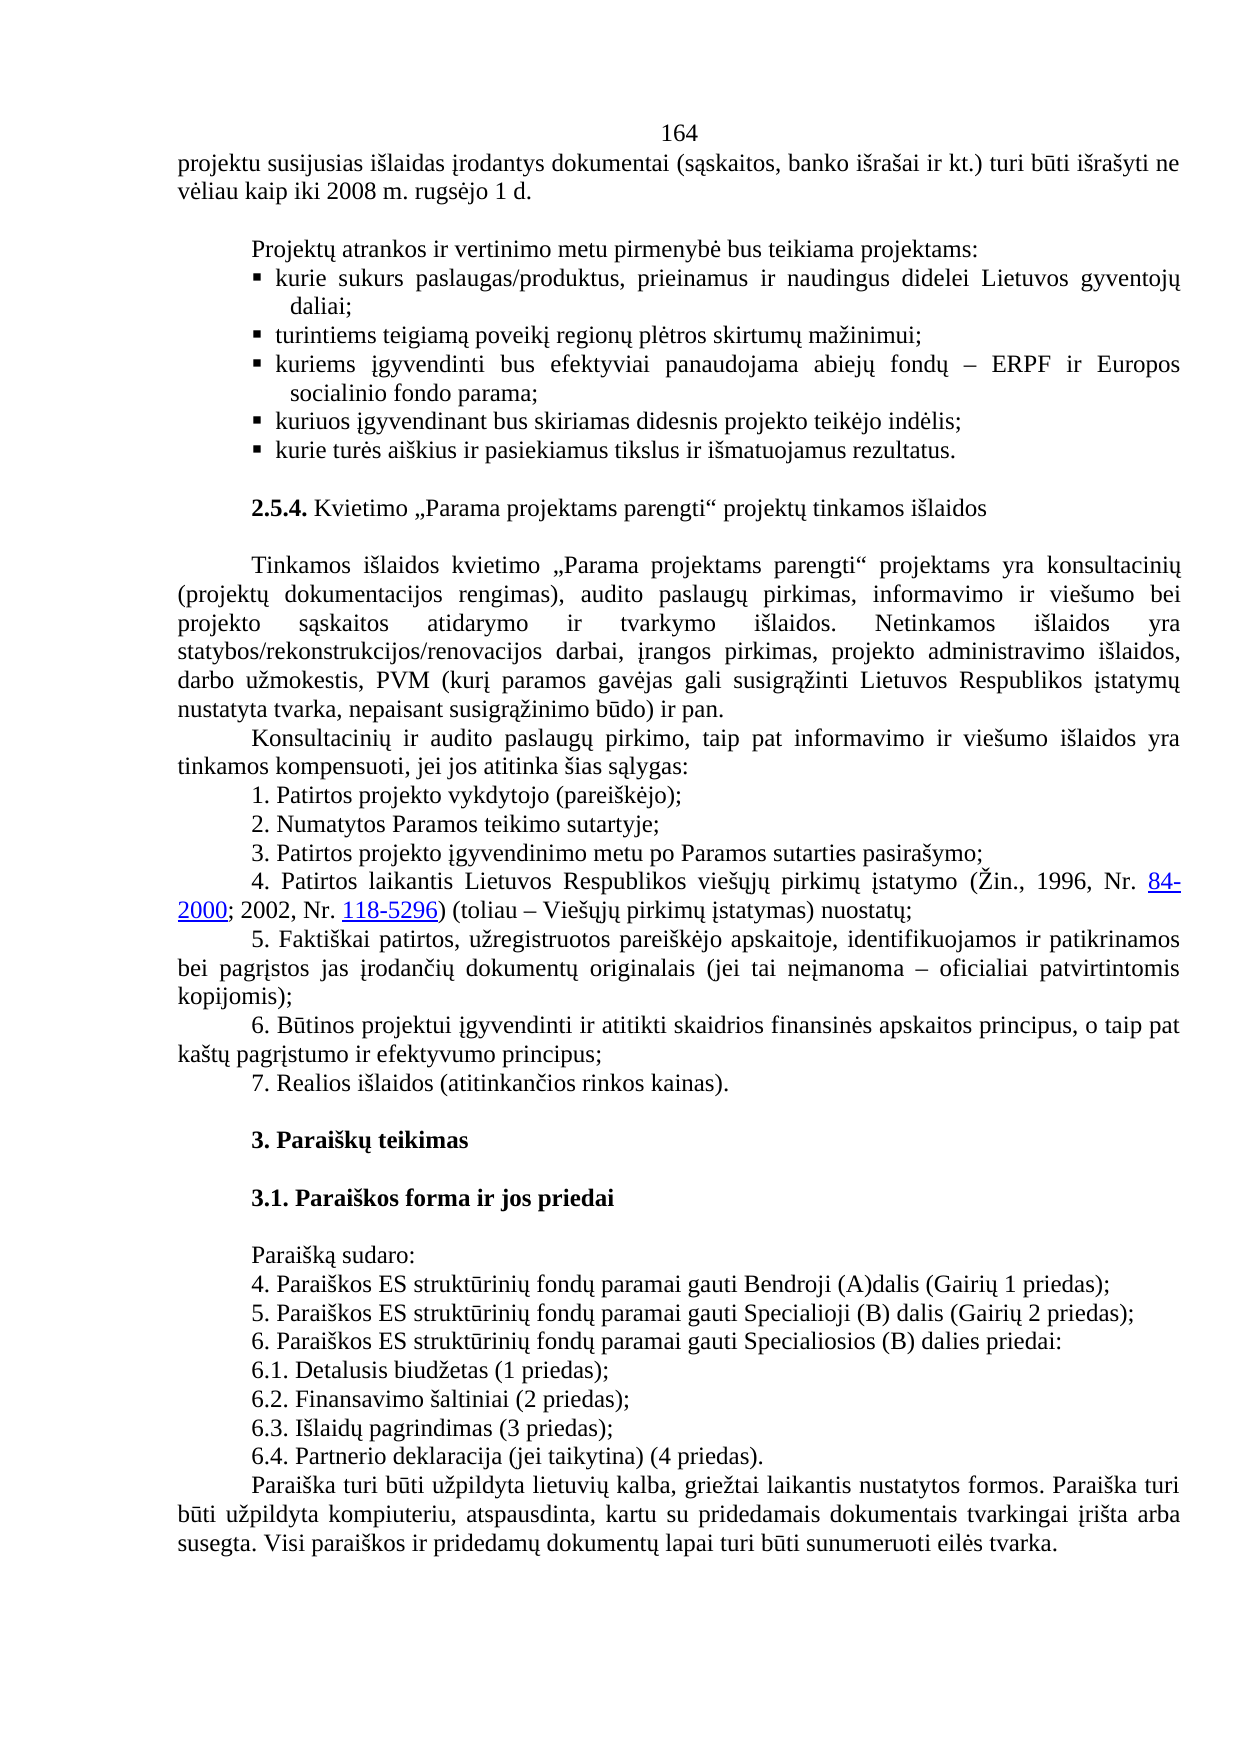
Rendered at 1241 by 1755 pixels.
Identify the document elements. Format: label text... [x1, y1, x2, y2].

text 5. Paraiškos ES struktūrinių fondų paramai gauti Specialioji (B) dalis (Gairių 2 priedas); [177, 1298, 1181, 1326]
text 6. Būtinos projektui įgyvendinti ir atitikti skaidrios finansinės apskaitos principus, o taip pat kaštų pagrįstumo ir efektyvumo principus; [177, 1010, 1181, 1068]
text 4. Paraiškos ES struktūrinių fondų paramai gauti Bendroji (A)dalis (Gairių 1 priedas); [177, 1269, 1181, 1298]
text 4. Patirtos laikantis Lietuvos Respublikos viešųjų pirkimų įstatymo (Žin., 1996, Nr. 84-2000; 2002, Nr. 118-5296) (toliau – Viešųjų pirkimų įstatymas) nuostatų; [177, 866, 1181, 924]
text 6. Paraiškos ES struktūrinių fondų paramai gauti Specialiosios (B) dalies priedai: [177, 1326, 1181, 1355]
text 3. Patirtos projekto įgyvendinimo metu po Paramos sutarties pasirašymo; [177, 838, 1181, 866]
text 2.5.4. Kvietimo „Parama projektams parengti“ projektų tinkamos išlaidos [177, 493, 1181, 521]
text Paraišką sudaro: [177, 1240, 1181, 1269]
text 6.4. Partnerio deklaracija (jei taikytina) (4 priedas). [177, 1441, 1181, 1470]
text 5. Faktiškai patirtos, užregistruotos pareiškėjo apskaitoje, identifikuojamos ir patikrinamos bei pagrįstos jas įrodančių dokumentų originalais (jei tai neįmanoma – oficialiai patvirtintomis kopijomis); [177, 924, 1181, 1010]
text 2. Numatytos Paramos teikimo sutartyje; [177, 809, 1181, 838]
text 1. Patirtos projekto vykdytojo (pareiškėjo); [177, 780, 1181, 809]
text 7. Realios išlaidos (atitinkančios rinkos kainas). [177, 1068, 1181, 1096]
text kuriuos įgyvendinant bus skiriamas didesnis projekto teikėjo indėlis; [177, 406, 1181, 435]
text kuriems įgyvendinti bus efektyviai panaudojama abiejų fondų – ERPF ir Europos socialinio fondo parama; [251, 349, 1181, 406]
text 3.1. Paraiškos forma ir jos priedai [177, 1183, 1181, 1211]
text kurie turės aiškius ir pasiekiamus tikslus ir išmatuojamus rezultatus. [177, 435, 1181, 464]
text 6.2. Finansavimo šaltiniai (2 priedas); [177, 1384, 1181, 1413]
text 3. Paraiškų teikimas [177, 1125, 1181, 1154]
text Tinkamos išlaidos kvietimo „Parama projektams parengti“ projektams yra konsultacinių (projektų dokumentacijos rengimas), audito paslaugų pirkimas, informavimo ir viešumo bei projekto sąskaitos atidarymo ir tvarkymo išlaidos. Netinkamos išlaidos yra statybos/rekonstrukcijos/renovacijos darbai, įrangos pirkimas, projekto administravimo išlaidos, darbo užmokestis, PVM (kurį paramos gavėjas gali susigrąžinti Lietuvos Respublikos įstatymų nustatyta tvarka, nepaisant susigrąžinimo būdo) ir pan. [177, 550, 1181, 723]
text 6.1. Detalusis biudžetas (1 priedas); [177, 1355, 1181, 1384]
text projektu susijusias išlaidas įrodantys dokumentai (sąskaitos, banko išrašai ir kt.) turi būti išrašyti ne vėliau kaip iki 2008 m. rugsėjo 1 d. [177, 148, 1181, 205]
text Konsultacinių ir audito paslaugų pirkimo, taip pat informavimo ir viešumo išlaidos yra tinkamos kompensuoti, jei jos atitinka šias sąlygas: [177, 723, 1181, 780]
text turintiems teigiamą poveikį regionų plėtros skirtumų mažinimui; [177, 320, 1181, 349]
text 6.3. Išlaidų pagrindimas (3 priedas); [177, 1413, 1181, 1441]
text kurie sukurs paslaugas/produktus, prieinamus ir naudingus didelei Lietuvos gyventojų daliai; [251, 263, 1181, 320]
text Projektų atrankos ir vertinimo metu pirmenybė bus teikiama projektams: [177, 234, 1181, 263]
text Paraiška turi būti užpildyta lietuvių kalba, griežtai laikantis nustatytos formos. Paraiška turi būti užpildyta kompiuteriu, atspausdinta, kartu su pridedamais dokumentais tvarkingai įrišta arba susegta. Visi paraiškos ir pridedamų dokumentų lapai turi būti sunumeruoti eilės tvarka. [177, 1470, 1181, 1556]
